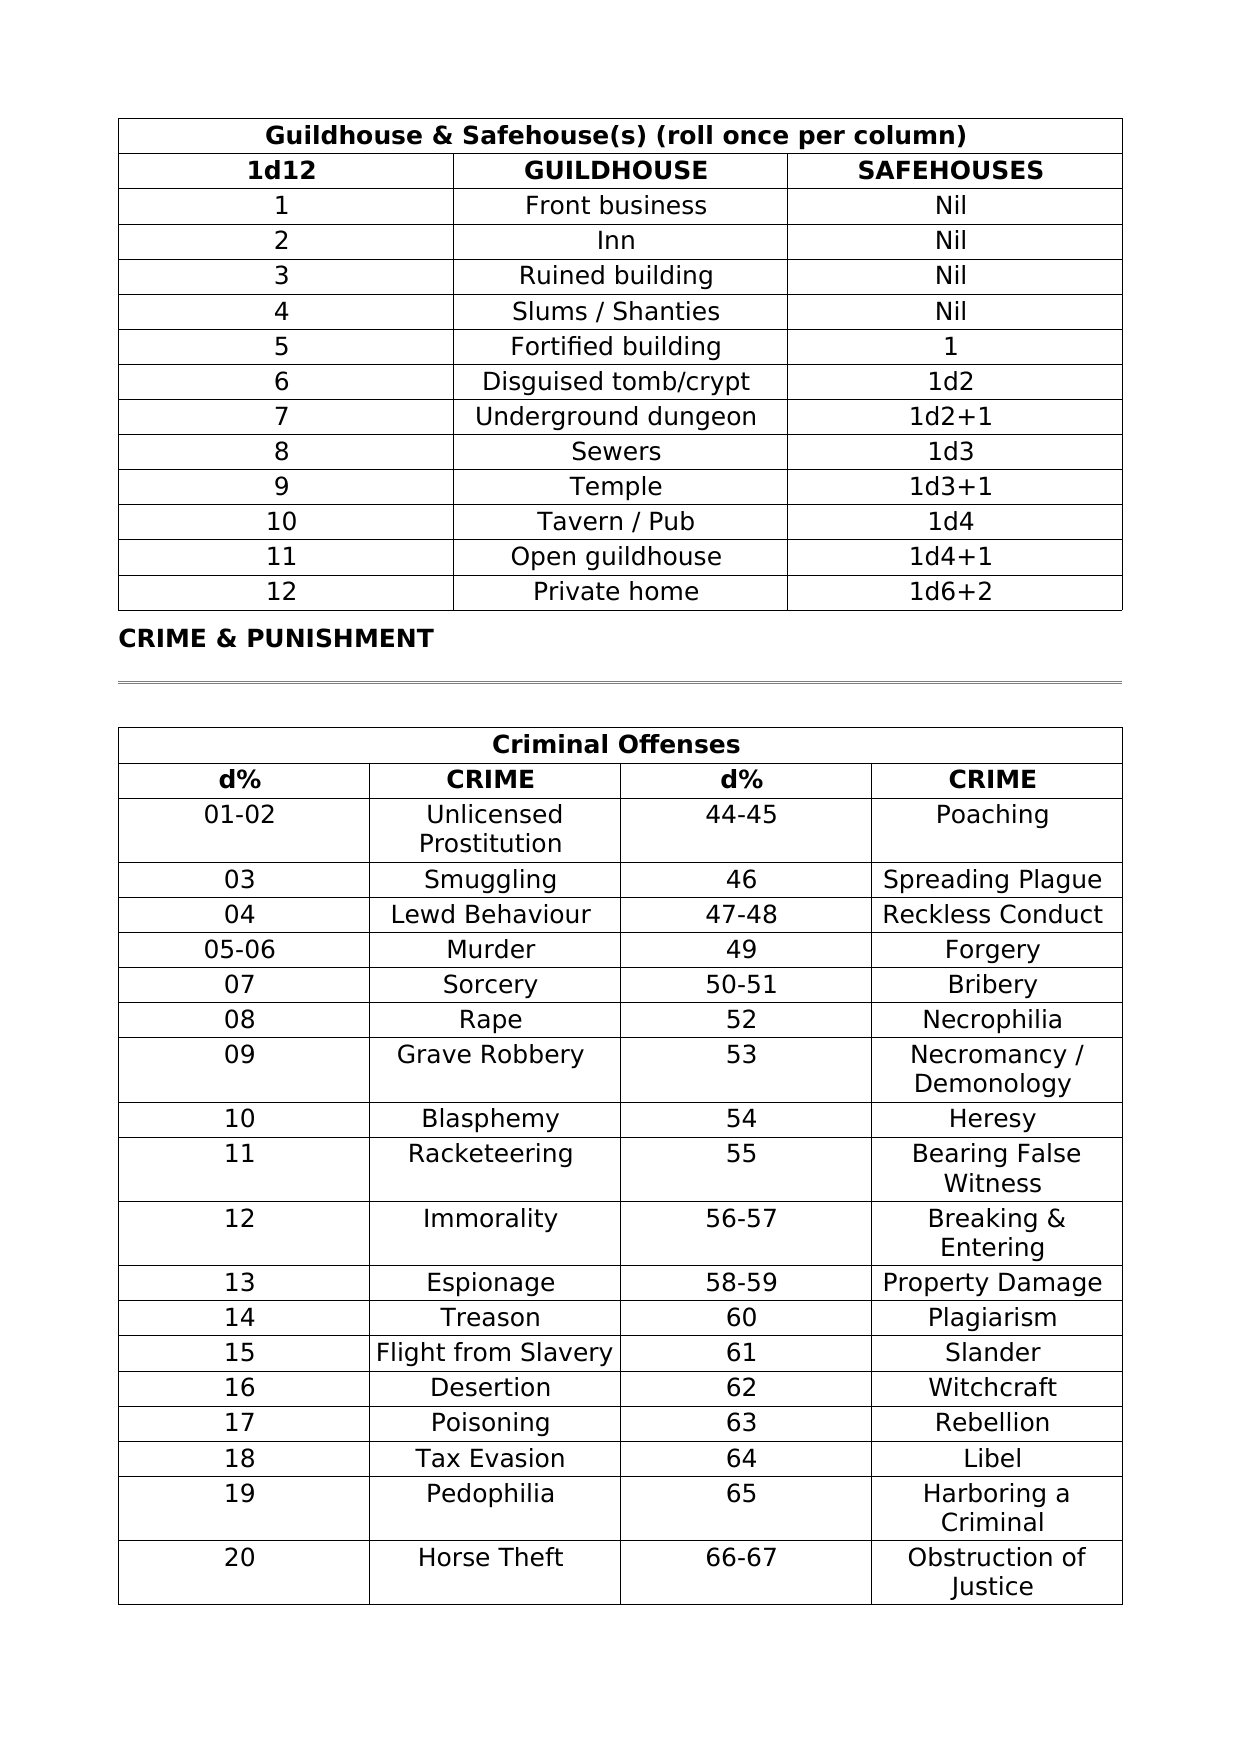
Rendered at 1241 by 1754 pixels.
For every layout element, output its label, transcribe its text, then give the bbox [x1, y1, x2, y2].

table_cell 13 [119, 1266, 369, 1300]
table_cell Inn [454, 225, 787, 258]
table_cell 11 [119, 540, 453, 574]
table_cell 6 [119, 365, 453, 399]
table_cell Spreading Plague [872, 863, 1122, 897]
table_header Guildhouse & Safehouse(s) (roll once per column) [119, 119, 1122, 153]
table_cell 20 [119, 1541, 369, 1604]
table_cell 08 [119, 1003, 369, 1037]
table_cell Forgery [872, 933, 1122, 967]
table_cell 17 [119, 1407, 369, 1441]
table_cell Sorcery [370, 968, 620, 1002]
table_cell 3 [119, 260, 453, 294]
table_cell 07 [119, 968, 369, 1002]
table_cell 1d4+1 [788, 540, 1122, 574]
table_cell 5 [119, 330, 453, 364]
table_cell Murder [370, 933, 620, 967]
table_cell Underground dungeon [454, 400, 787, 434]
table_cell 7 [119, 400, 453, 434]
table_cell Open guildhouse [454, 540, 787, 574]
table_cell Nil [788, 260, 1122, 294]
table_cell Front business [454, 189, 787, 223]
table_cell Pedophilia [370, 1477, 620, 1540]
table_cell GUILDHOUSE [454, 154, 787, 188]
table_cell d% [621, 764, 871, 797]
table_cell 2 [119, 225, 453, 258]
table_cell Flight from Slavery [370, 1336, 620, 1371]
text CRIME & PUNISHMENT [118, 624, 1122, 654]
table_cell SAFEHOUSES [788, 154, 1122, 188]
table_cell 1d3 [788, 435, 1122, 469]
table_cell 12 [119, 576, 453, 609]
table_cell 12 [119, 1202, 369, 1265]
table_cell Slums / Shanties [454, 295, 787, 329]
table_cell 64 [621, 1442, 871, 1476]
table_cell Unlicensed Prostitution [370, 799, 620, 862]
table_cell Tavern / Pub [454, 505, 787, 539]
table_cell Tax Evasion [370, 1442, 620, 1476]
table_cell 50-51 [621, 968, 871, 1002]
table_cell 01-02 [119, 799, 369, 862]
table_cell Private home [454, 576, 787, 609]
table_cell Reckless Conduct [872, 898, 1122, 932]
table_cell 66-67 [621, 1541, 871, 1604]
table_cell 63 [621, 1407, 871, 1441]
table_cell Lewd Behaviour [370, 898, 620, 932]
table_cell Ruined building [454, 260, 787, 294]
table_cell 1d2 [788, 365, 1122, 399]
table_cell Slander [872, 1336, 1122, 1371]
table_cell Bearing False Witness [872, 1138, 1122, 1201]
table_cell 10 [119, 505, 453, 539]
table_cell Sewers [454, 435, 787, 469]
table_cell 18 [119, 1442, 369, 1476]
table_cell Nil [788, 225, 1122, 258]
table_cell 1d6+2 [788, 576, 1122, 609]
table_cell Property Damage [872, 1266, 1122, 1300]
table_cell Breaking & Entering [872, 1202, 1122, 1265]
table_cell Temple [454, 470, 787, 504]
table_cell Rape [370, 1003, 620, 1037]
table_cell Poaching [872, 799, 1122, 862]
table_cell 05-06 [119, 933, 369, 967]
table_cell Necromancy / Demonology [872, 1038, 1122, 1102]
table_cell 44-45 [621, 799, 871, 862]
table_cell Treason [370, 1301, 620, 1335]
table_cell 61 [621, 1336, 871, 1371]
table_cell 54 [621, 1103, 871, 1137]
table_cell Harboring a Criminal [872, 1477, 1122, 1540]
table_cell Fortified building [454, 330, 787, 364]
table_cell 09 [119, 1038, 369, 1102]
table_cell 16 [119, 1372, 369, 1406]
table_cell 03 [119, 863, 369, 897]
table_cell Blasphemy [370, 1103, 620, 1137]
table_cell 47-48 [621, 898, 871, 932]
table_cell 9 [119, 470, 453, 504]
table_cell Disguised tomb/crypt [454, 365, 787, 399]
table_cell Smuggling [370, 863, 620, 897]
table_cell d% [119, 764, 369, 797]
table_cell 1d12 [119, 154, 453, 188]
table_cell 65 [621, 1477, 871, 1540]
table_cell 52 [621, 1003, 871, 1037]
table_cell Poisoning [370, 1407, 620, 1441]
table_cell 10 [119, 1103, 369, 1137]
table_cell 62 [621, 1372, 871, 1406]
table_cell 1d4 [788, 505, 1122, 539]
table_cell Obstruction of Justice [872, 1541, 1122, 1604]
table_cell Witchcraft [872, 1372, 1122, 1406]
table_cell 1 [119, 189, 453, 223]
table_cell 56-57 [621, 1202, 871, 1265]
table_cell Bribery [872, 968, 1122, 1002]
table_cell 53 [621, 1038, 871, 1102]
table_cell Horse Theft [370, 1541, 620, 1604]
table_cell Desertion [370, 1372, 620, 1406]
table_cell Plagiarism [872, 1301, 1122, 1335]
table_cell Necrophilia [872, 1003, 1122, 1037]
table_cell Immorality [370, 1202, 620, 1265]
table_cell 19 [119, 1477, 369, 1540]
table_cell Grave Robbery [370, 1038, 620, 1102]
table_cell 1d2+1 [788, 400, 1122, 434]
table_cell 14 [119, 1301, 369, 1335]
table_cell Racketeering [370, 1138, 620, 1201]
table_cell CRIME [872, 764, 1122, 797]
table_cell 4 [119, 295, 453, 329]
table_cell 1d3+1 [788, 470, 1122, 504]
table_cell 49 [621, 933, 871, 967]
table_cell Nil [788, 295, 1122, 329]
table_cell 04 [119, 898, 369, 932]
table_cell 11 [119, 1138, 369, 1201]
table_cell Libel [872, 1442, 1122, 1476]
table_cell 58-59 [621, 1266, 871, 1300]
table_cell 1 [788, 330, 1122, 364]
table_cell CRIME [370, 764, 620, 797]
table_cell 60 [621, 1301, 871, 1335]
table_cell 15 [119, 1336, 369, 1371]
table_cell Heresy [872, 1103, 1122, 1137]
table_cell Rebellion [872, 1407, 1122, 1441]
table_cell 46 [621, 863, 871, 897]
table_cell 8 [119, 435, 453, 469]
table_header Criminal Offenses [119, 728, 1122, 762]
table_cell Espionage [370, 1266, 620, 1300]
table_cell 55 [621, 1138, 871, 1201]
table_cell Nil [788, 189, 1122, 223]
